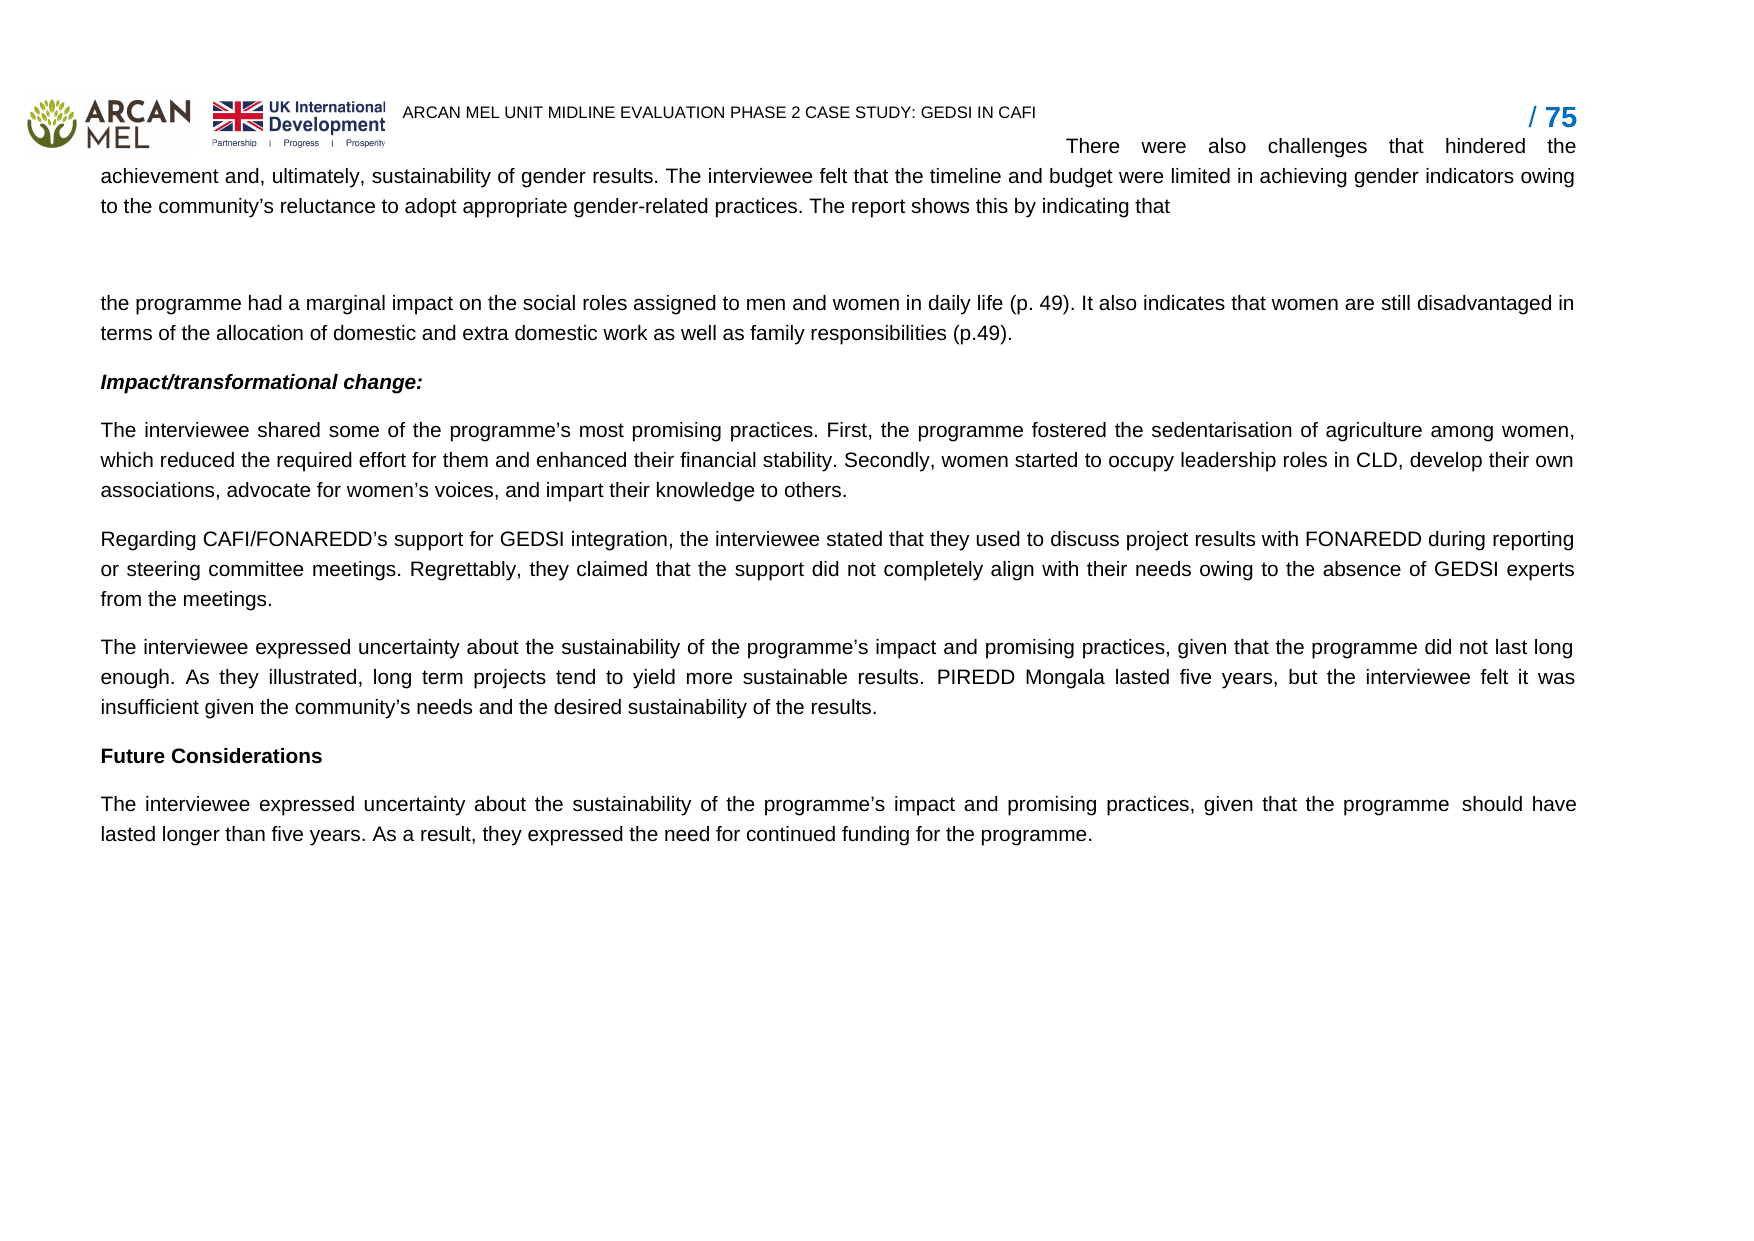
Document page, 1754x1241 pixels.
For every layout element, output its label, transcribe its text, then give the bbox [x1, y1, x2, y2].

text the programme had a marginal impact on the social roles assigned to men and women in daily life (p. 49). It also indicates that women are still disadvantaged in terms of the allocation of domestic and extra domestic work as well as family responsibilities (p.49). [100, 291, 1577, 345]
text Future Considerations [100, 743, 1577, 767]
text Impact/transformational change: [100, 369, 1577, 393]
text Regarding CAFI/FONAREDD’s support for GEDSI integration, the interviewee stated that they used to discuss project results with FONAREDD during reporting or steering committee meetings. Regrettably, they claimed that the support did not completely align with their needs owing to the absence of GEDSI experts from the meetings. [100, 527, 1577, 610]
text The interviewee expressed uncertainty about the sustainability of the programme’s impact and promising practices, given that the programme did not last long enough. As they illustrated, long term projects tend to yield more sustainable results. PIREDD Mongala lasted five years, but the interviewee felt it was insufficient given the community’s needs and the desired sustainability of the results. [100, 635, 1577, 719]
text The interviewee expressed uncertainty about the sustainability of the programme’s impact and promising practices, given that the programme should have lasted longer than five years. As a result, they expressed the need for continued funding for the programme. [100, 792, 1577, 846]
text The interviewee shared some of the programme’s most promising practices. First, the programme fostered the sedentarisation of agriculture among women, which reduced the required effort for them and enhanced their financial stability. Secondly, women started to occupy leadership roles in CLD, develop their own associations, advocate for women’s voices, and impart their knowledge to others. [100, 418, 1577, 502]
text There were also challenges that hindered the achievement and, ultimately, sustainability of gender results. The interviewee felt that the timeline and budget were limited in achieving gender indicators owing to the community’s reluctance to adopt appropriate gender-related practices. The report shows this by indicating that [100, 134, 1577, 218]
